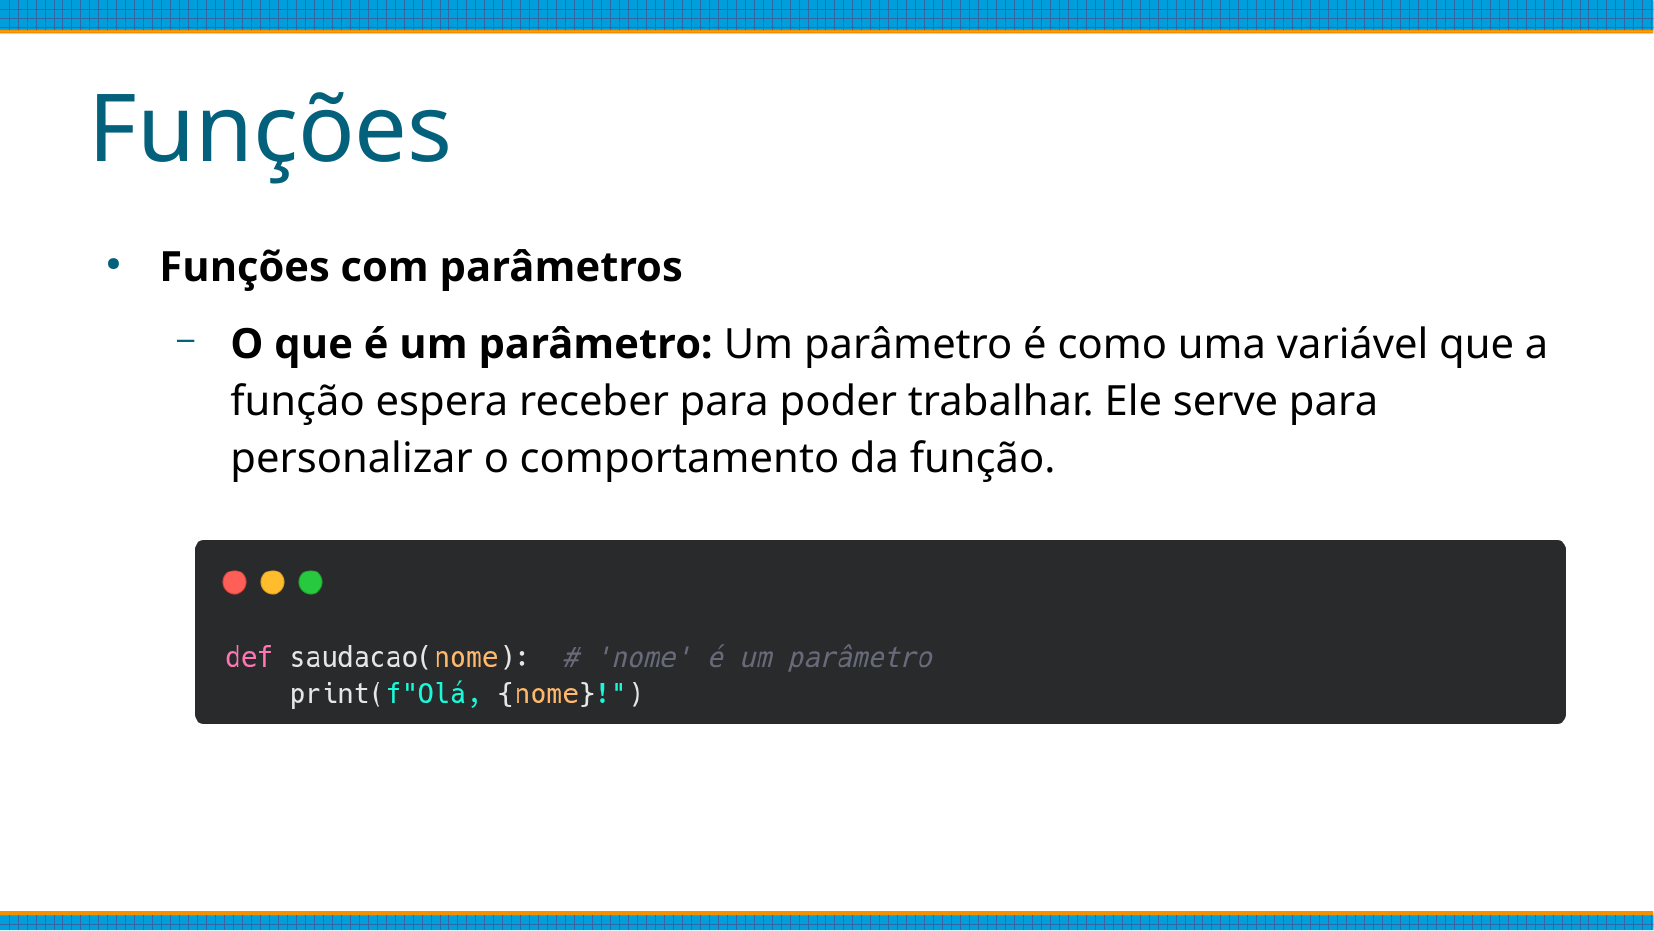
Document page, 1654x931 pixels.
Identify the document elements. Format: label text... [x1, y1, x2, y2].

list Funções com parâmetros O que é um parâmetro: Um parâmetro é como uma variável que a função espera receber para poder trabalhar. Ele serve para personalizar o comportamento da função. [88, 236, 1565, 901]
picture [177, 524, 1583, 739]
title Funções [88, 44, 1565, 207]
